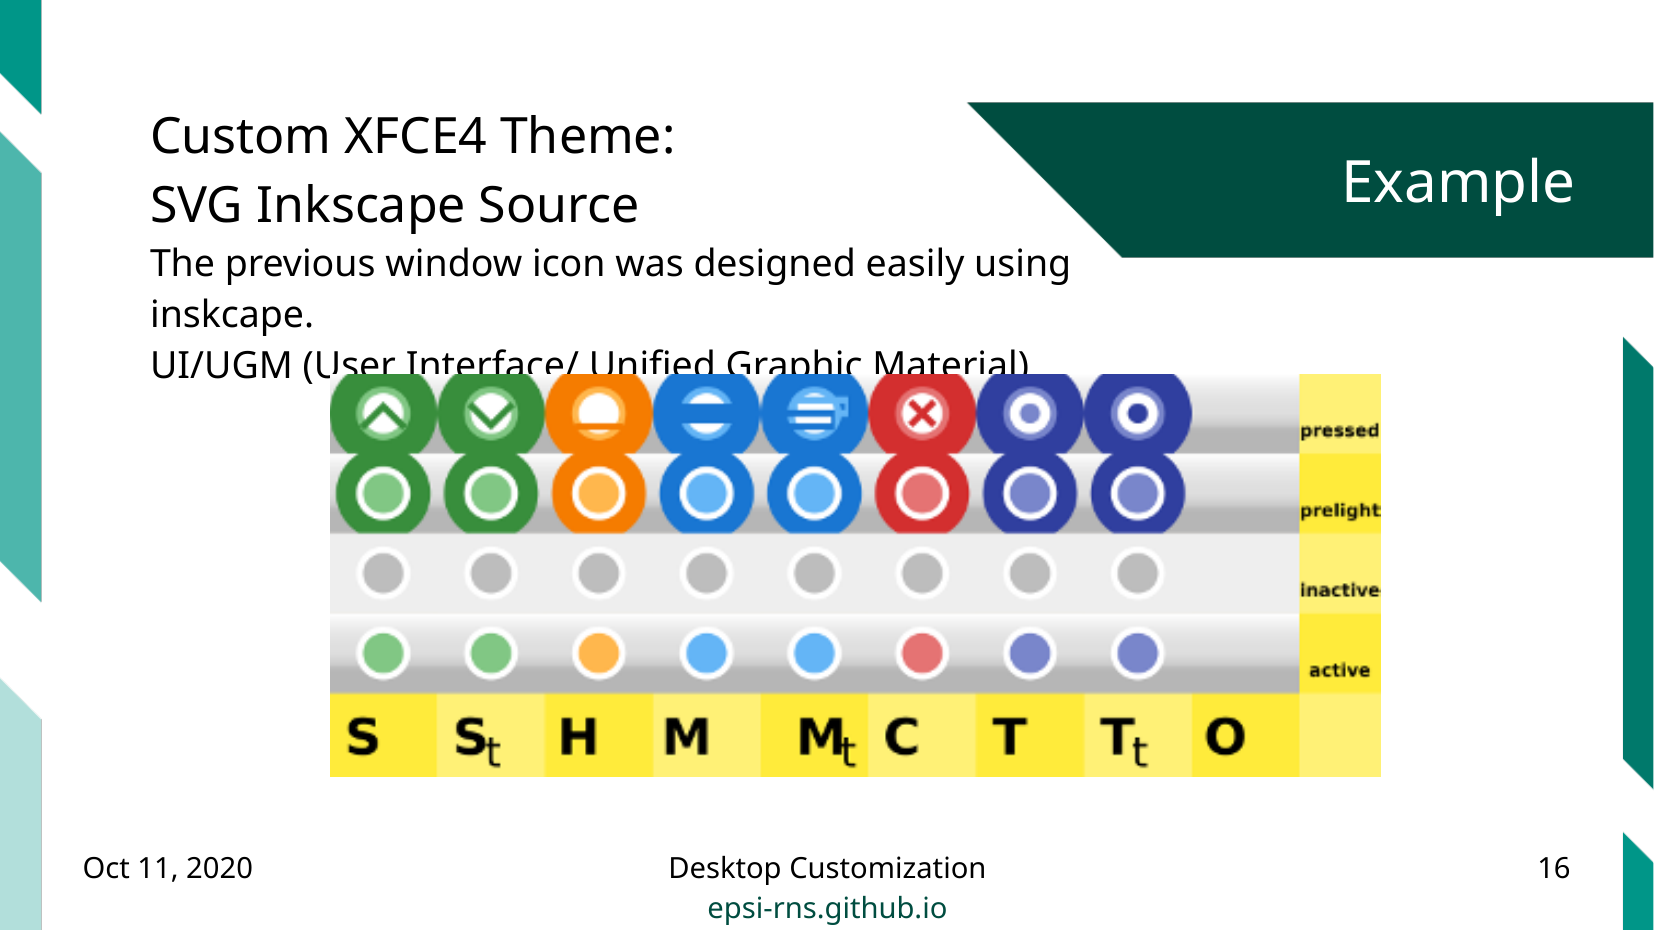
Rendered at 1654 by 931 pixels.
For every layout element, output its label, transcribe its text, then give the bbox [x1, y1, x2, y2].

subtitle Custom XFCE4 Theme: SVG Inkscape Source The previous window icon was designed easily using inskcape. UI/UGM (User Interface/ Unified Graphic Material) [150, 99, 1171, 391]
title Example [1171, 105, 1576, 256]
picture [0, 0, 1654, 930]
